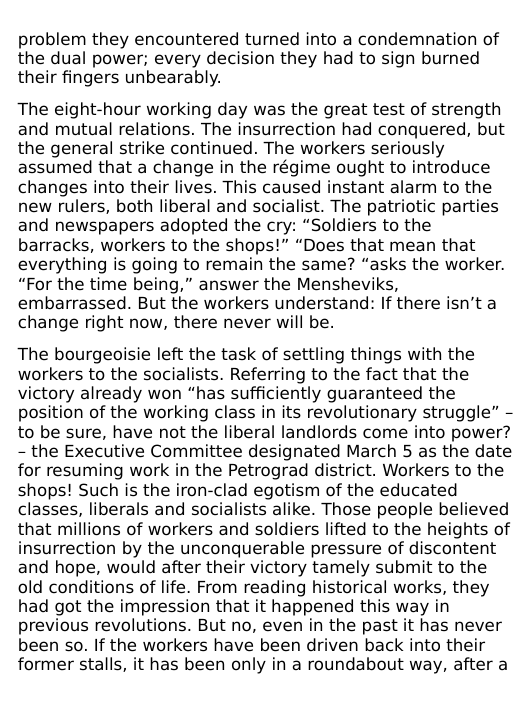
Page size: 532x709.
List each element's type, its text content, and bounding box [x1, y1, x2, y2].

text The eight-hour working day was the great test of strength and mutual relations. The insurrection had conquered, but the general strike continued. The workers seriously assumed that a change in the régime ought to introduce changes into their lives. This caused instant alarm to the new rulers, both liberal and socialist. The patriotic parties and newspapers adopted the cry: “Soldiers to the barracks, workers to the shops!” “Does that mean that everything is going to remain the same? “asks the worker. “For the time being,” answer the Mensheviks, embarrassed. But the workers understand: If there isn’t a change right now, there never will be. [18, 100, 514, 333]
text problem they encountered turned into a condemnation of the dual power; every decision they had to sign burned their fingers unbearably. [18, 29, 514, 88]
text The bourgeoisie left the task of settling things with the workers to the socialists. Referring to the fact that the victory already won “has sufficiently guaranteed the position of the working class in its revolutionary struggle” – to be sure, have not the liberal landlords come into power? – the Executive Committee designated March 5 as the date for resuming work in the Petrograd district. Workers to the shops! Such is the iron-clad egotism of the educated classes, liberals and socialists alike. Those people believed that millions of workers and soldiers lifted to the heights of insurrection by the unconquerable pressure of discontent and hope, would after their victory tamely submit to the old conditions of life. From reading historical works, they had got the impression that it happened this way in previous revolutions. But no, even in the past it has never been so. If the workers have been driven back into their former stalls, it has been only in a roundabout way, after a [18, 345, 514, 674]
